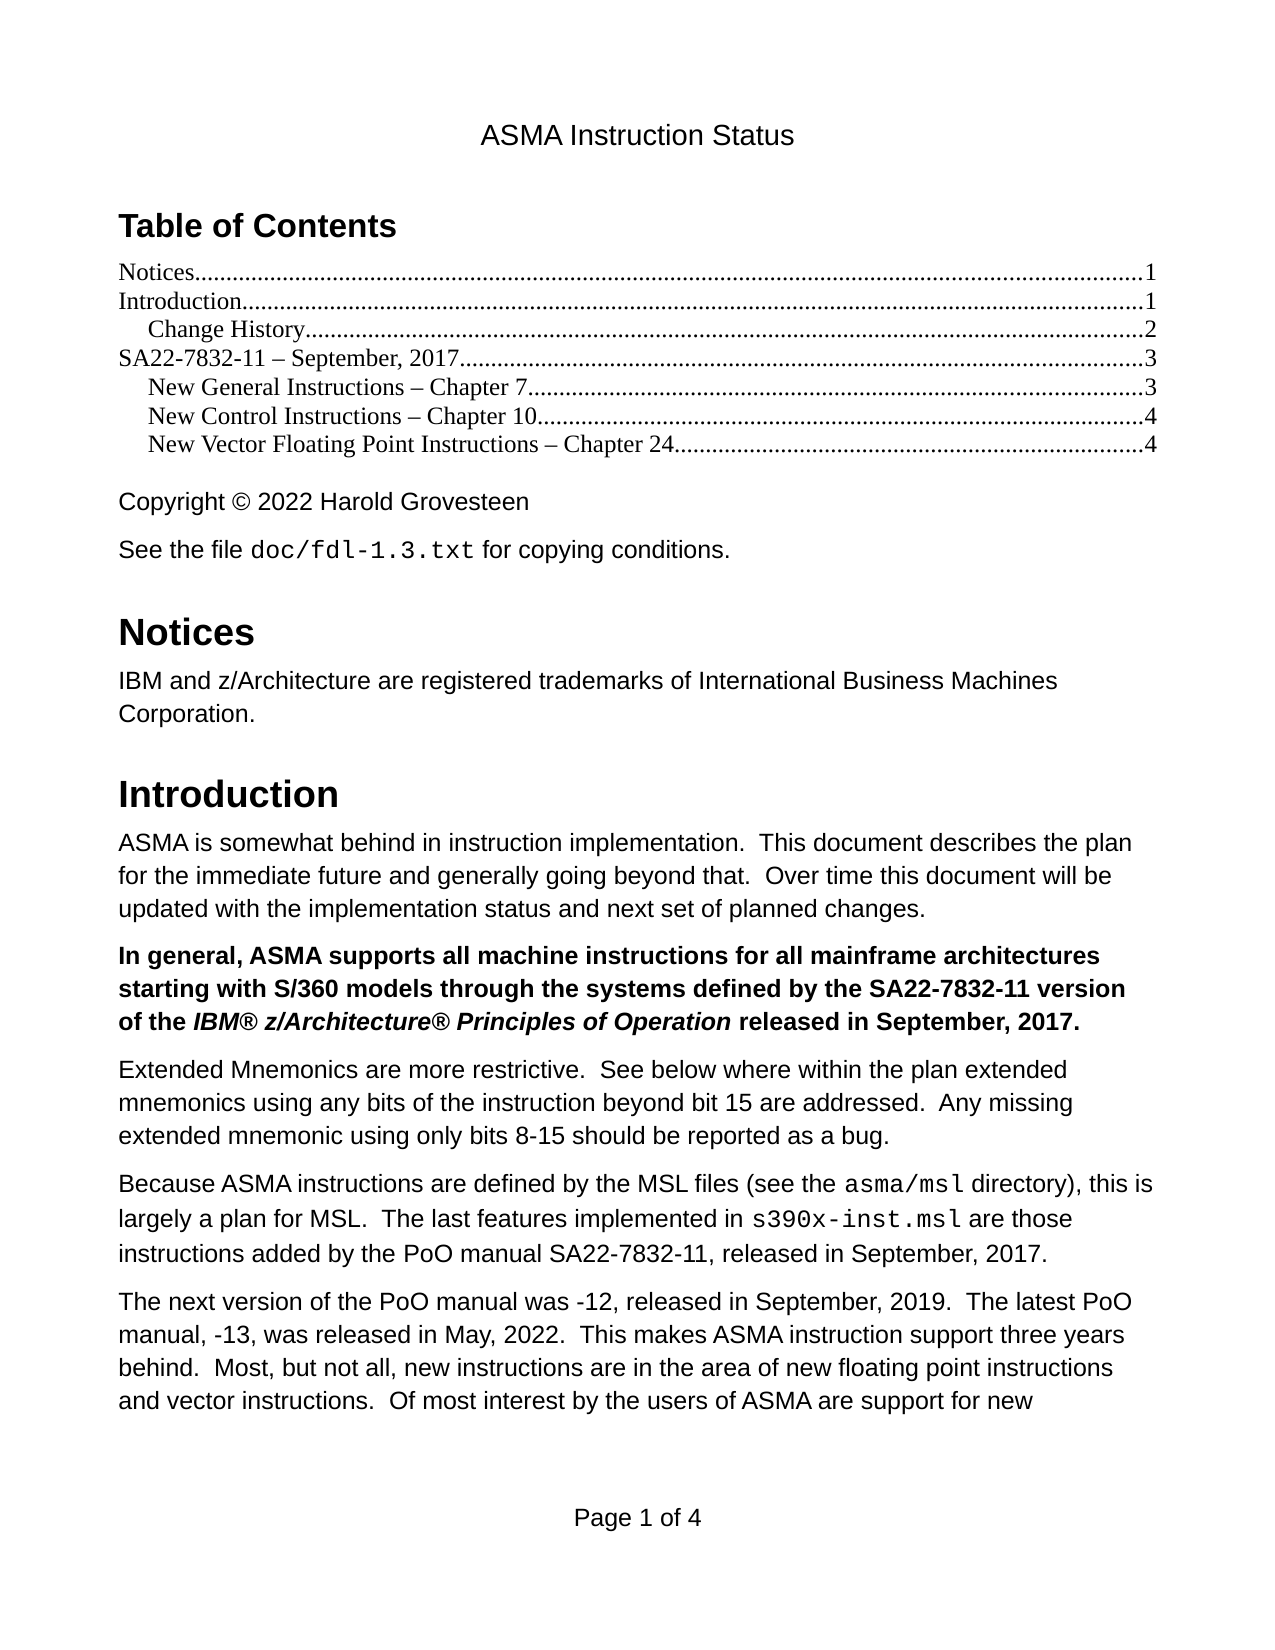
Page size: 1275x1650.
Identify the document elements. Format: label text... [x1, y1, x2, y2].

subtitle Notices [118, 610, 1157, 653]
text IBM and z/Architecture are registered trademarks of International Business Machines Corporation. [118, 666, 1157, 728]
subtitle Table of Contents [118, 206, 1157, 244]
text New Control Instructions – Chapter 10 4 [148, 401, 1157, 429]
text Notices 1 [118, 257, 1157, 286]
text ASMA is somewhat behind in instruction implementation. This document describes the plan for the immediate future and generally going beyond that. Over time this document will be updated with the implementation status and next set of planned changes. [118, 828, 1157, 922]
text See the file doc/fdl-1.3.txt for copying conditions. [118, 535, 1157, 566]
text In general, ASMA supports all machine instructions for all mainframe architectures starting with S/360 models through the systems defined by the SA22-7832-11 version of the IBM® z/Architecture® Principles of Operation released in September, 2017. [118, 941, 1157, 1036]
text Introduction 1 [118, 286, 1157, 314]
text Change History 2 [148, 314, 1157, 343]
text New Vector Floating Point Instructions – Chapter 24 4 [148, 429, 1157, 458]
text Extended Mnemonics are more restrictive. See below where within the plan extended mnemonics using any bits of the instruction beyond bit 15 are addressed. Any missing extended mnemonic using only bits 8-15 should be reported as a bug. [118, 1055, 1157, 1150]
text The next version of the PoO manual was -12, released in September, 2019. The latest PoO manual, -13, was released in May, 2022. This makes ASMA instruction support three years behind. Most, but not all, new instructions are in the area of new floating point instructions and vector instructions. Of most interest by the users of ASMA are support for new [118, 1287, 1157, 1414]
text Copyright © 2022 Harold Grovesteen [118, 487, 1157, 516]
text Because ASMA instructions are defined by the MSL files (see the asma/msl directory), this is largely a plan for MSL. The last features implemented in s390x-inst.msl are those instructions added by the PoO manual SA22-7832-11, released in September, 2017. [118, 1169, 1157, 1268]
text SA22-7832-11 – September, 2017 3 [118, 343, 1157, 372]
text New General Instructions – Chapter 7 3 [148, 372, 1157, 401]
subtitle Introduction [118, 772, 1157, 815]
